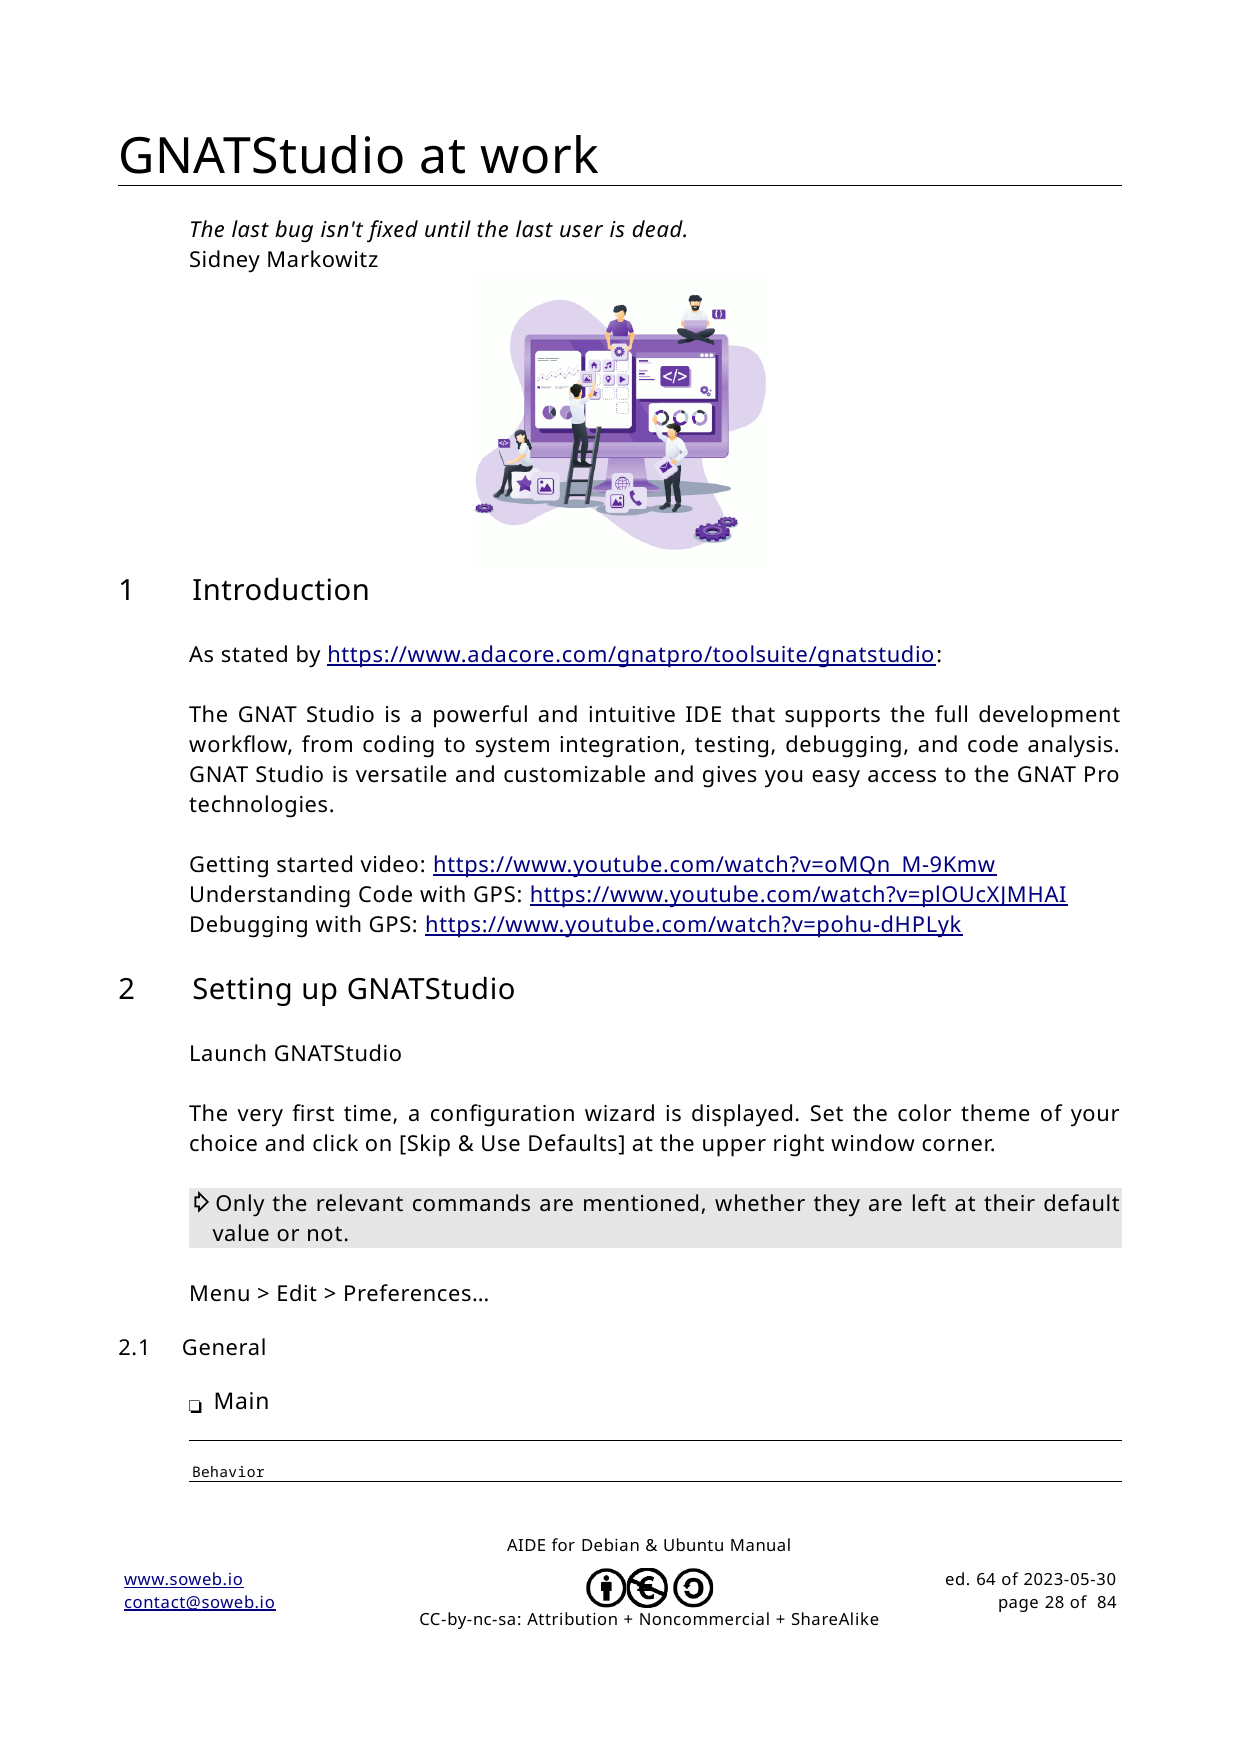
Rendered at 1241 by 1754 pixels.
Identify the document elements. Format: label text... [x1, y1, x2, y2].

list Only the relevant commands are mentioned, whether they are left at their default value or not. [189, 1188, 1122, 1248]
text Getting started video: https://www.youtube.com/watch?v=oMQn_M-9Kmw [189, 849, 1122, 879]
text Debugging with GPS: https://www.youtube.com/watch?v=pohu-dHPLyk [189, 909, 1122, 939]
text The last bug isn't fixed until the last user is dead. [189, 214, 1122, 244]
subtitle GNATStudio at work [118, 118, 1122, 185]
text Understanding Code with GPS: https://www.youtube.com/watch?v=plOUcXJMHAI [189, 879, 1122, 909]
text Sidney Markowitz [189, 244, 1122, 274]
picture [672, 1568, 714, 1608]
text As stated by https://www.adacore.com/gnatpro/toolsuite/gnatstudio: [189, 639, 1122, 669]
subtitle Introduction [118, 570, 1122, 609]
list Behavior [189, 1441, 1122, 1481]
text Menu > Edit > Preferences… [189, 1278, 1122, 1308]
subtitle Setting up GNATStudio [118, 969, 1122, 1008]
picture [472, 274, 768, 570]
text The very first time, a configuration wizard is displayed. Set the color theme of your choice and click on [Skip & Use Defaults] at the upper right window corner. [189, 1098, 1122, 1158]
picture [585, 1568, 668, 1608]
text Launch GNATStudio [189, 1038, 1122, 1068]
text The GNAT Studio is a powerful and intuitive IDE that supports the full development workflow, from coding to system integration, testing, debugging, and code analysis. GNAT Studio is versatile and customizable and gives you easy access to the GNAT Pro technologies. [189, 699, 1122, 819]
subtitle Main [189, 1385, 1122, 1428]
subtitle General [118, 1332, 1122, 1362]
